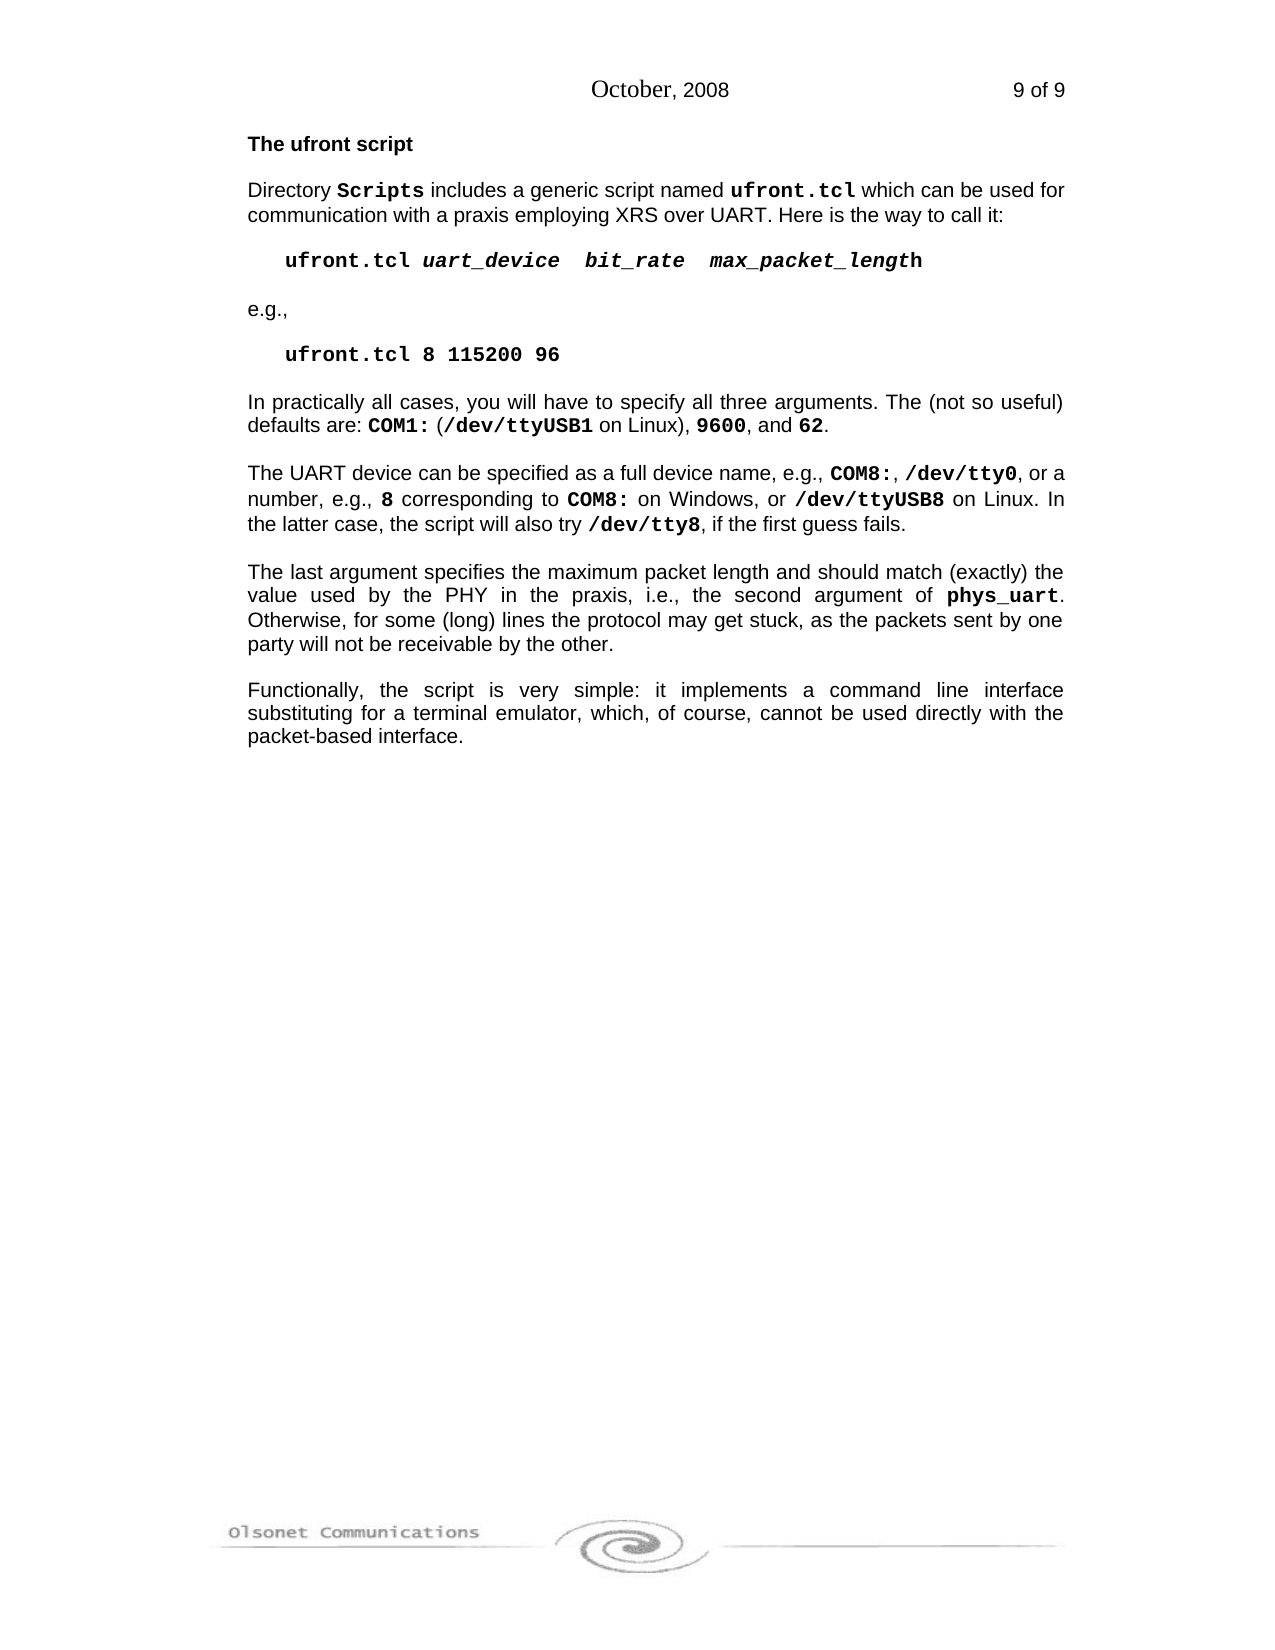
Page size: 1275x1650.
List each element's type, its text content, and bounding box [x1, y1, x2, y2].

picture [210, 1504, 1065, 1596]
text In practically all cases, you will have to specify all three arguments. The (not so useful) defaults are: COM1: (/dev/ttyUSB1 on Linux), 9600, and 62. [247, 390, 1065, 439]
subtitle The ufront script [247, 132, 1065, 155]
text Directory Scripts includes a generic script named ufront.tcl which can be used for communication with a praxis employing XRS over UART. Here is the way to call it: [247, 179, 1065, 227]
text ufront.tcl 8 115200 96 [285, 343, 1065, 367]
text The last argument specifies the maximum packet length and should match (exactly) the value used by the PHY in the praxis, i.e., the second argument of phys_uart. Otherwise, for some (long) lines the protocol may get stuck, as the packets sent by one party will not be receivable by the other. [247, 561, 1065, 655]
text Functionally, the script is very simple: it implements a command line interface substituting for a terminal emulator, which, of course, cannot be used directly with the packet-based interface. [247, 678, 1065, 748]
text e.g., [247, 297, 1065, 320]
text ufront.tcl uart_device bit_rate max_packet_length [285, 250, 1065, 274]
text The UART device can be specified as a full device name, e.g., COM8:, /dev/tty0, or a number, e.g., 8 corresponding to COM8: on Windows, or /dev/ttyUSB8 on Linux. In the latter case, the script will also try /dev/tty8, if the first guess fails. [247, 462, 1065, 537]
